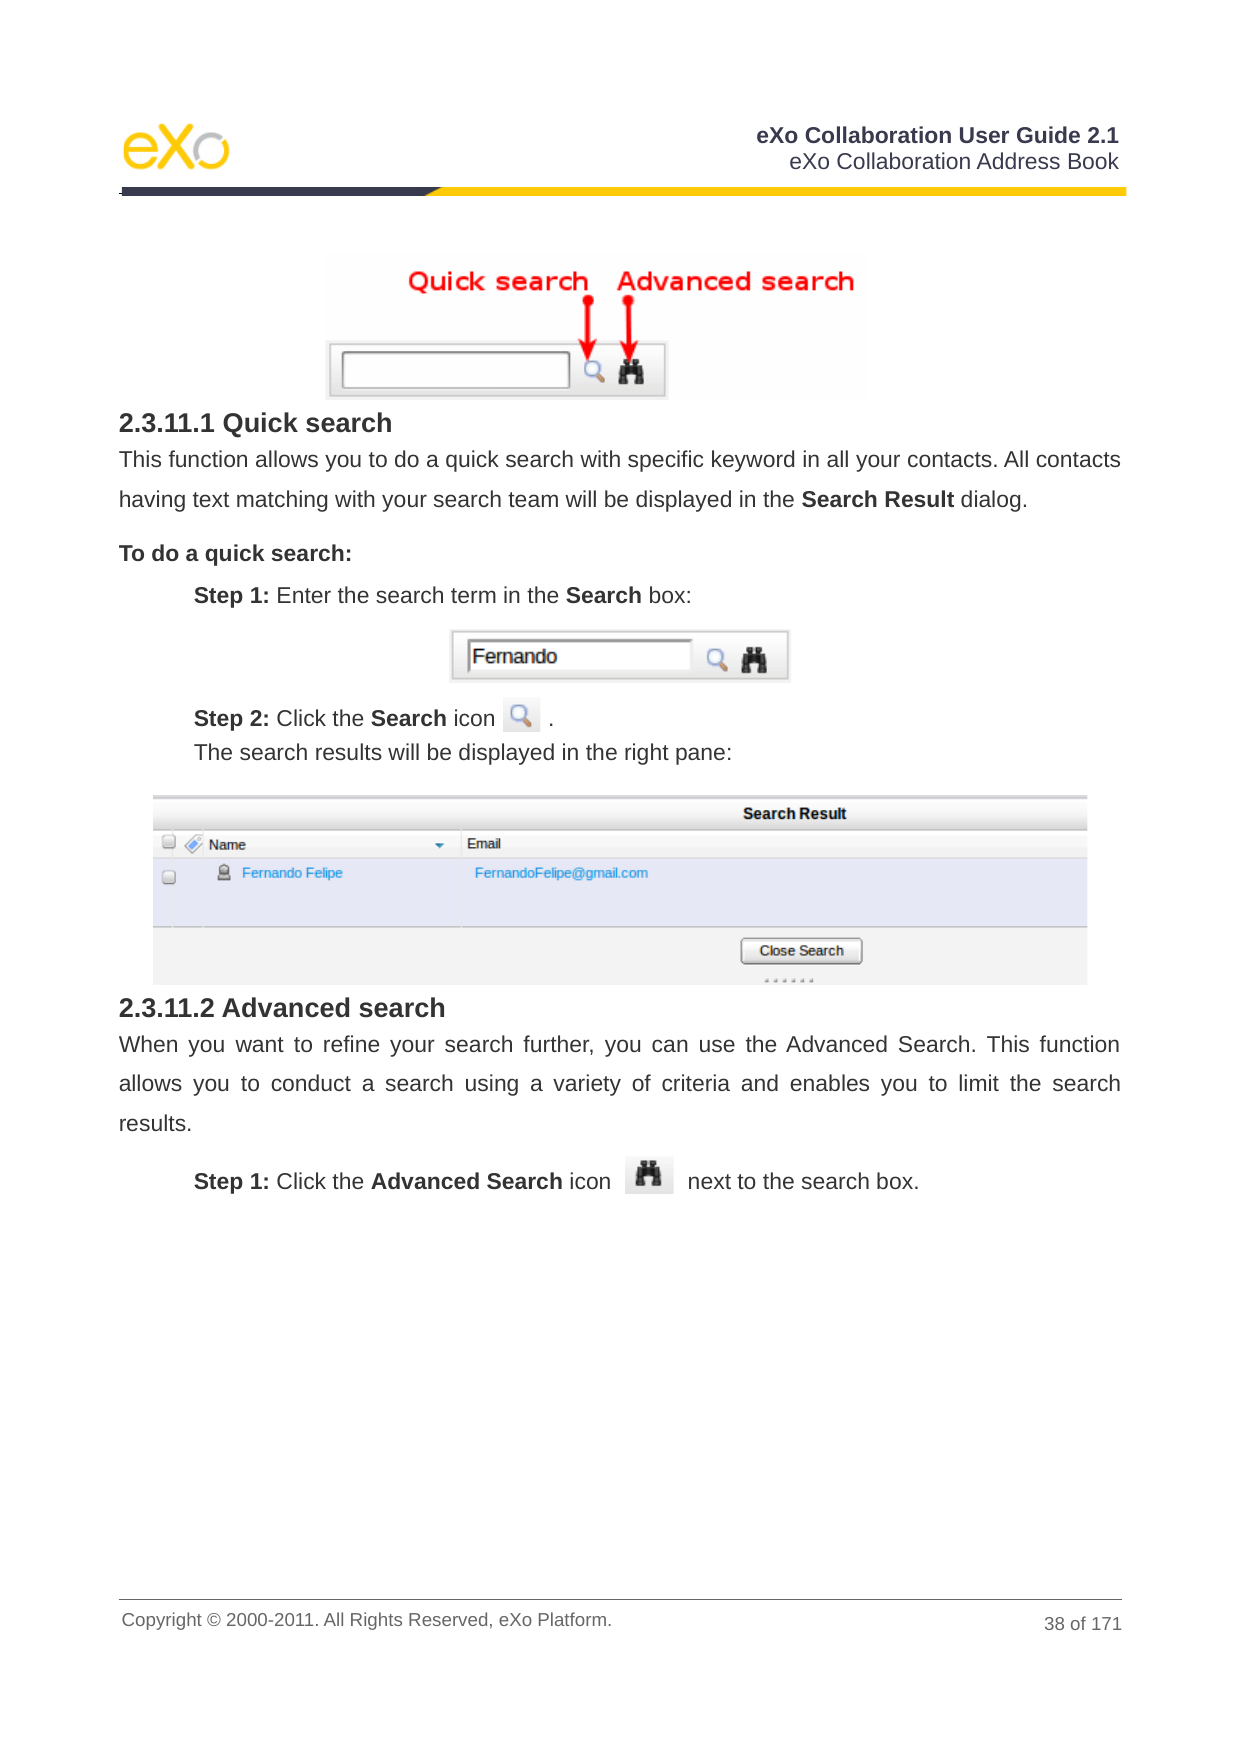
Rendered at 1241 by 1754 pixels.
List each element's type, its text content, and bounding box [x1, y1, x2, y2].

picture [449, 629, 792, 683]
picture [121, 187, 1127, 196]
list Step 1: Enter the search term in the Search box: [156, 582, 1122, 608]
picture [503, 697, 541, 732]
text When you want to refine your search further, you can use the Advanced Search. This function allows you to conduct a search using a variety of criteria and enables you to limit the search results. [118, 1031, 1122, 1136]
picture [153, 795, 1088, 985]
subtitle Quick search [118, 223, 1122, 439]
subtitle Advanced search [118, 773, 1122, 1023]
list The search results will be displayed in the right pane: [156, 739, 1122, 765]
text This function allows you to do a quick search with specific keyword in all your contacts. All contacts having text matching with your search team will be displayed in the Search Result dialog. [118, 446, 1122, 512]
picture [625, 1156, 674, 1194]
picture [325, 253, 866, 400]
text To do a quick search: [118, 540, 1122, 567]
picture [123, 123, 230, 170]
list Step 2: Click the Search icon. [156, 608, 1122, 739]
list Step 1: Click the Advanced Search icon next to the search box. [156, 1149, 1122, 1202]
